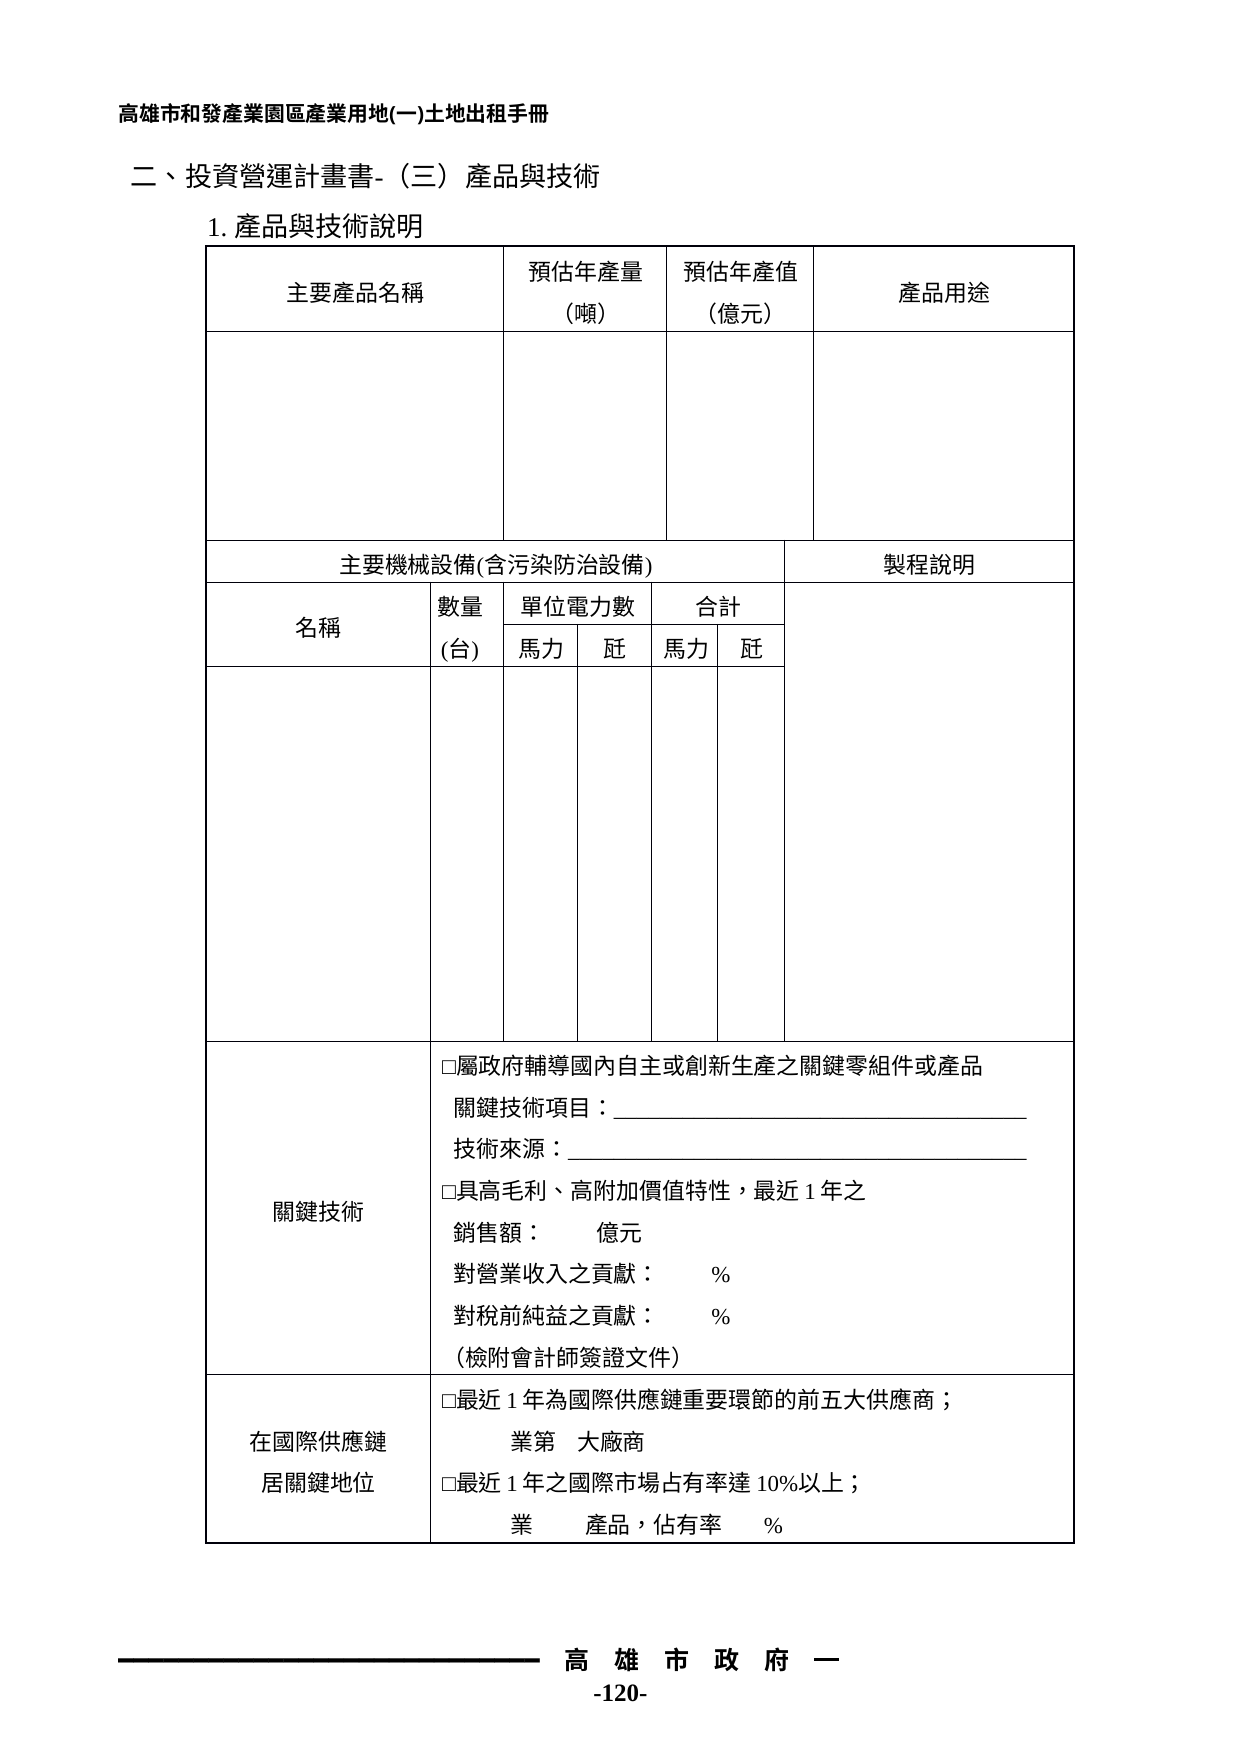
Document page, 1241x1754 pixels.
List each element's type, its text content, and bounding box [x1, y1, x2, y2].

table_cell [504, 667, 577, 1041]
table_cell 關鍵技術 [207, 1042, 430, 1374]
table_cell [207, 332, 503, 539]
table_cell 製程說明 [785, 541, 1073, 582]
table_cell [814, 332, 1073, 539]
table_cell [785, 583, 1073, 1041]
table_cell 在國際供應鏈 居關鍵地位 [207, 1375, 430, 1542]
table_cell 單位電力數 [504, 583, 651, 624]
text 二、投資營運計畫書-（三）產品與技術 [131, 153, 1122, 194]
table_cell [578, 667, 651, 1041]
table_cell [207, 667, 430, 1041]
table_cell □最近1年為國際供應鏈重要環節的前五大供應商； 業第 大廠商 □最近1年之國際市場占有率達10%以上； 業 產品，佔有率 % [431, 1375, 1073, 1542]
table_cell 主要機械設備(含污染防治設備) [207, 541, 784, 582]
table_cell [431, 667, 503, 1041]
table_cell [504, 332, 666, 539]
table_cell □屬政府輔導國內自主或創新生產之關鍵零組件或產品 關鍵技術項目：____________________________________ 技術來源：________________________________________ □具高毛利、高附加價值特性，最近1年之 銷售額： 億元 對營業收入之貢獻： % 對稅前純益之貢獻： % （檢附會計師簽證文件） [431, 1042, 1073, 1374]
table_cell 合計 [652, 583, 784, 624]
table_cell 馬力 [652, 625, 717, 666]
table_cell 瓩 [578, 625, 651, 666]
table_header 預估年產量 （噸） [504, 247, 666, 331]
table_cell 馬力 [504, 625, 577, 666]
table_header 主要產品名稱 [207, 247, 503, 331]
table_cell [667, 332, 813, 539]
table_cell [718, 667, 784, 1041]
table_header 產品用途 [814, 247, 1073, 331]
table_cell 名稱 [207, 583, 430, 666]
table_cell 數量 (台) [431, 583, 503, 666]
table_header 預估年產值（億元） [667, 247, 813, 331]
table_cell 瓩 [718, 625, 784, 666]
text 1. 產品與技術說明 [207, 199, 1122, 245]
table_cell [652, 667, 717, 1041]
